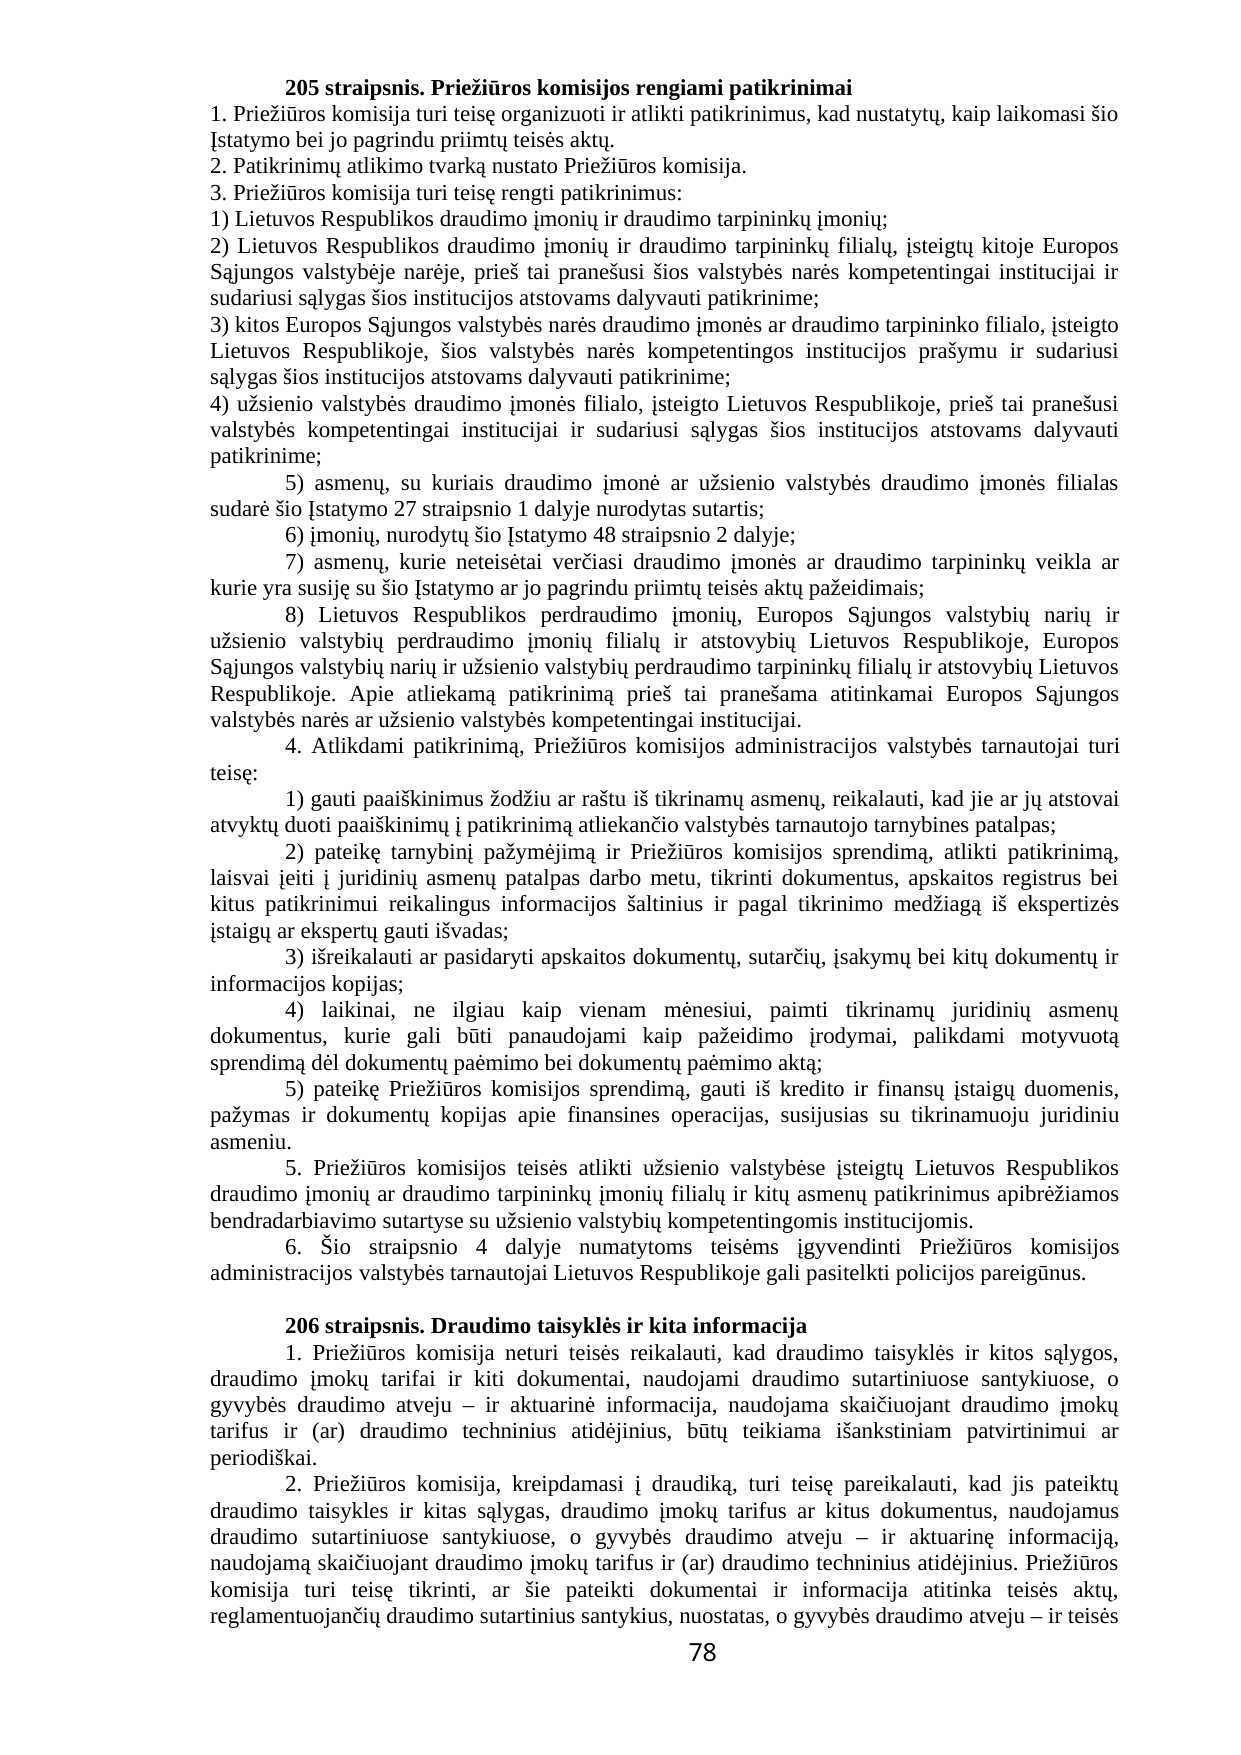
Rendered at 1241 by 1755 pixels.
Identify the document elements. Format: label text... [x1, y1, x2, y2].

text 4. Atlikdami patikrinimą, Priežiūros komisijos administracijos valstybės tarnautojai turi teisę: [210, 732, 1120, 785]
text 7) asmenų, kurie neteisėtai verčiasi draudimo įmonės ar draudimo tarpininkų veikla ar kurie yra susiję su šio Įstatymo ar jo pagrindu priimtų teisės aktų pažeidimais; [210, 548, 1120, 601]
text 4) laikinai, ne ilgiau kaip vienam mėnesiui, paimti tikrinamų juridinių asmenų dokumentus, kurie gali būti panaudojami kaip pažeidimo įrodymai, palikdami motyvuotą sprendimą dėl dokumentų paėmimo bei dokumentų paėmimo aktą; [210, 996, 1120, 1075]
text 5. Priežiūros komisijos teisės atlikti užsienio valstybėse įsteigtų Lietuvos Respublikos draudimo įmonių ar draudimo tarpininkų įmonių filialų ir kitų asmenų patikrinimus apibrėžiamos bendradarbiavimo sutartyse su užsienio valstybių kompetentingomis institucijomis. [210, 1154, 1120, 1233]
text 1. Priežiūros komisija turi teisę organizuoti ir atlikti patikrinimus, kad nustatytų, kaip laikomasi šio Įstatymo bei jo pagrindu priimtų teisės aktų. [210, 100, 1120, 153]
text 2. Patikrinimų atlikimo tvarką nustato Priežiūros komisija. [210, 153, 1120, 179]
text 6) įmonių, nurodytų šio Įstatymo 48 straipsnio 2 dalyje; [210, 522, 1120, 548]
text 5) pateikę Priežiūros komisijos sprendimą, gauti iš kredito ir finansų įstaigų duomenis, pažymas ir dokumentų kopijas apie finansines operacijas, susijusias su tikrinamuoju juridiniu asmeniu. [210, 1075, 1120, 1154]
text 3. Priežiūros komisija turi teisę rengti patikrinimus: [210, 179, 1120, 205]
text 2. Priežiūros komisija, kreipdamasi į draudiką, turi teisę pareikalauti, kad jis pateiktų draudimo taisykles ir kitas sąlygas, draudimo įmokų tarifus ar kitus dokumentus, naudojamus draudimo sutartiniuose santykiuose, o gyvybės draudimo atveju – ir aktuarinę informaciją, naudojamą skaičiuojant draudimo įmokų tarifus ir (ar) draudimo techninius atidėjinius. Priežiūros komisija turi teisę tikrinti, ar šie pateikti dokumentai ir informacija atitinka teisės aktų, reglamentuojančių draudimo sutartinius santykius, nuostatas, o gyvybės draudimo atveju – ir teisės [210, 1470, 1120, 1628]
text 205 straipsnis. Priežiūros komisijos rengiami patikrinimai [285, 73, 1120, 100]
text 4) užsienio valstybės draudimo įmonės filialo, įsteigto Lietuvos Respublikoje, prieš tai pranešusi valstybės kompetentingai institucijai ir sudariusi sąlygas šios institucijos atstovams dalyvauti patikrinime; [210, 390, 1120, 469]
text 5) asmenų, su kuriais draudimo įmonė ar užsienio valstybės draudimo įmonės filialas sudarė šio Įstatymo 27 straipsnio 1 dalyje nurodytas sutartis; [210, 469, 1120, 522]
text 8) Lietuvos Respublikos perdraudimo įmonių, Europos Sąjungos valstybių narių ir užsienio valstybių perdraudimo įmonių filialų ir atstovybių Lietuvos Respublikoje, Europos Sąjungos valstybių narių ir užsienio valstybių perdraudimo tarpininkų filialų ir atstovybių Lietuvos Respublikoje. Apie atliekamą patikrinimą prieš tai pranešama atitinkamai Europos Sąjungos valstybės narės ar užsienio valstybės kompetentingai institucijai. [210, 601, 1120, 732]
text 2) pateikę tarnybinį pažymėjimą ir Priežiūros komisijos sprendimą, atlikti patikrinimą, laisvai įeiti į juridinių asmenų patalpas darbo metu, tikrinti dokumentus, apskaitos registrus bei kitus patikrinimui reikalingus informacijos šaltinius ir pagal tikrinimo medžiagą iš ekspertizės įstaigų ar ekspertų gauti išvadas; [210, 838, 1120, 943]
text 3) išreikalauti ar pasidaryti apskaitos dokumentų, sutarčių, įsakymų bei kitų dokumentų ir informacijos kopijas; [210, 943, 1120, 996]
text 2) Lietuvos Respublikos draudimo įmonių ir draudimo tarpininkų filialų, įsteigtų kitoje Europos Sąjungos valstybėje narėje, prieš tai pranešusi šios valstybės narės kompetentingai institucijai ir sudariusi sąlygas šios institucijos atstovams dalyvauti patikrinime; [210, 232, 1120, 311]
text 1. Priežiūros komisija neturi teisės reikalauti, kad draudimo taisyklės ir kitos sąlygos, draudimo įmokų tarifai ir kiti dokumentai, naudojami draudimo sutartiniuose santykiuose, o gyvybės draudimo atveju – ir aktuarinė informacija, naudojama skaičiuojant draudimo įmokų tarifus ir (ar) draudimo techninius atidėjinius, būtų teikiama išankstiniam patvirtinimui ar periodiškai. [210, 1338, 1120, 1470]
text 6. Šio straipsnio 4 dalyje numatytoms teisėms įgyvendinti Priežiūros komisijos administracijos valstybės tarnautojai Lietuvos Respublikoje gali pasitelkti policijos pareigūnus. [210, 1233, 1120, 1286]
text 3) kitos Europos Sąjungos valstybės narės draudimo įmonės ar draudimo tarpininko filialo, įsteigto Lietuvos Respublikoje, šios valstybės narės kompetentingos institucijos prašymu ir sudariusi sąlygas šios institucijos atstovams dalyvauti patikrinime; [210, 311, 1120, 390]
text 206 straipsnis. Draudimo taisyklės ir kita informacija [210, 1312, 1120, 1338]
text 1) gauti paaiškinimus žodžiu ar raštu iš tikrinamų asmenų, reikalauti, kad jie ar jų atstovai atvyktų duoti paaiškinimų į patikrinimą atliekančio valstybės tarnautojo tarnybines patalpas; [210, 785, 1120, 838]
text 1) Lietuvos Respublikos draudimo įmonių ir draudimo tarpininkų įmonių; [210, 205, 1120, 232]
